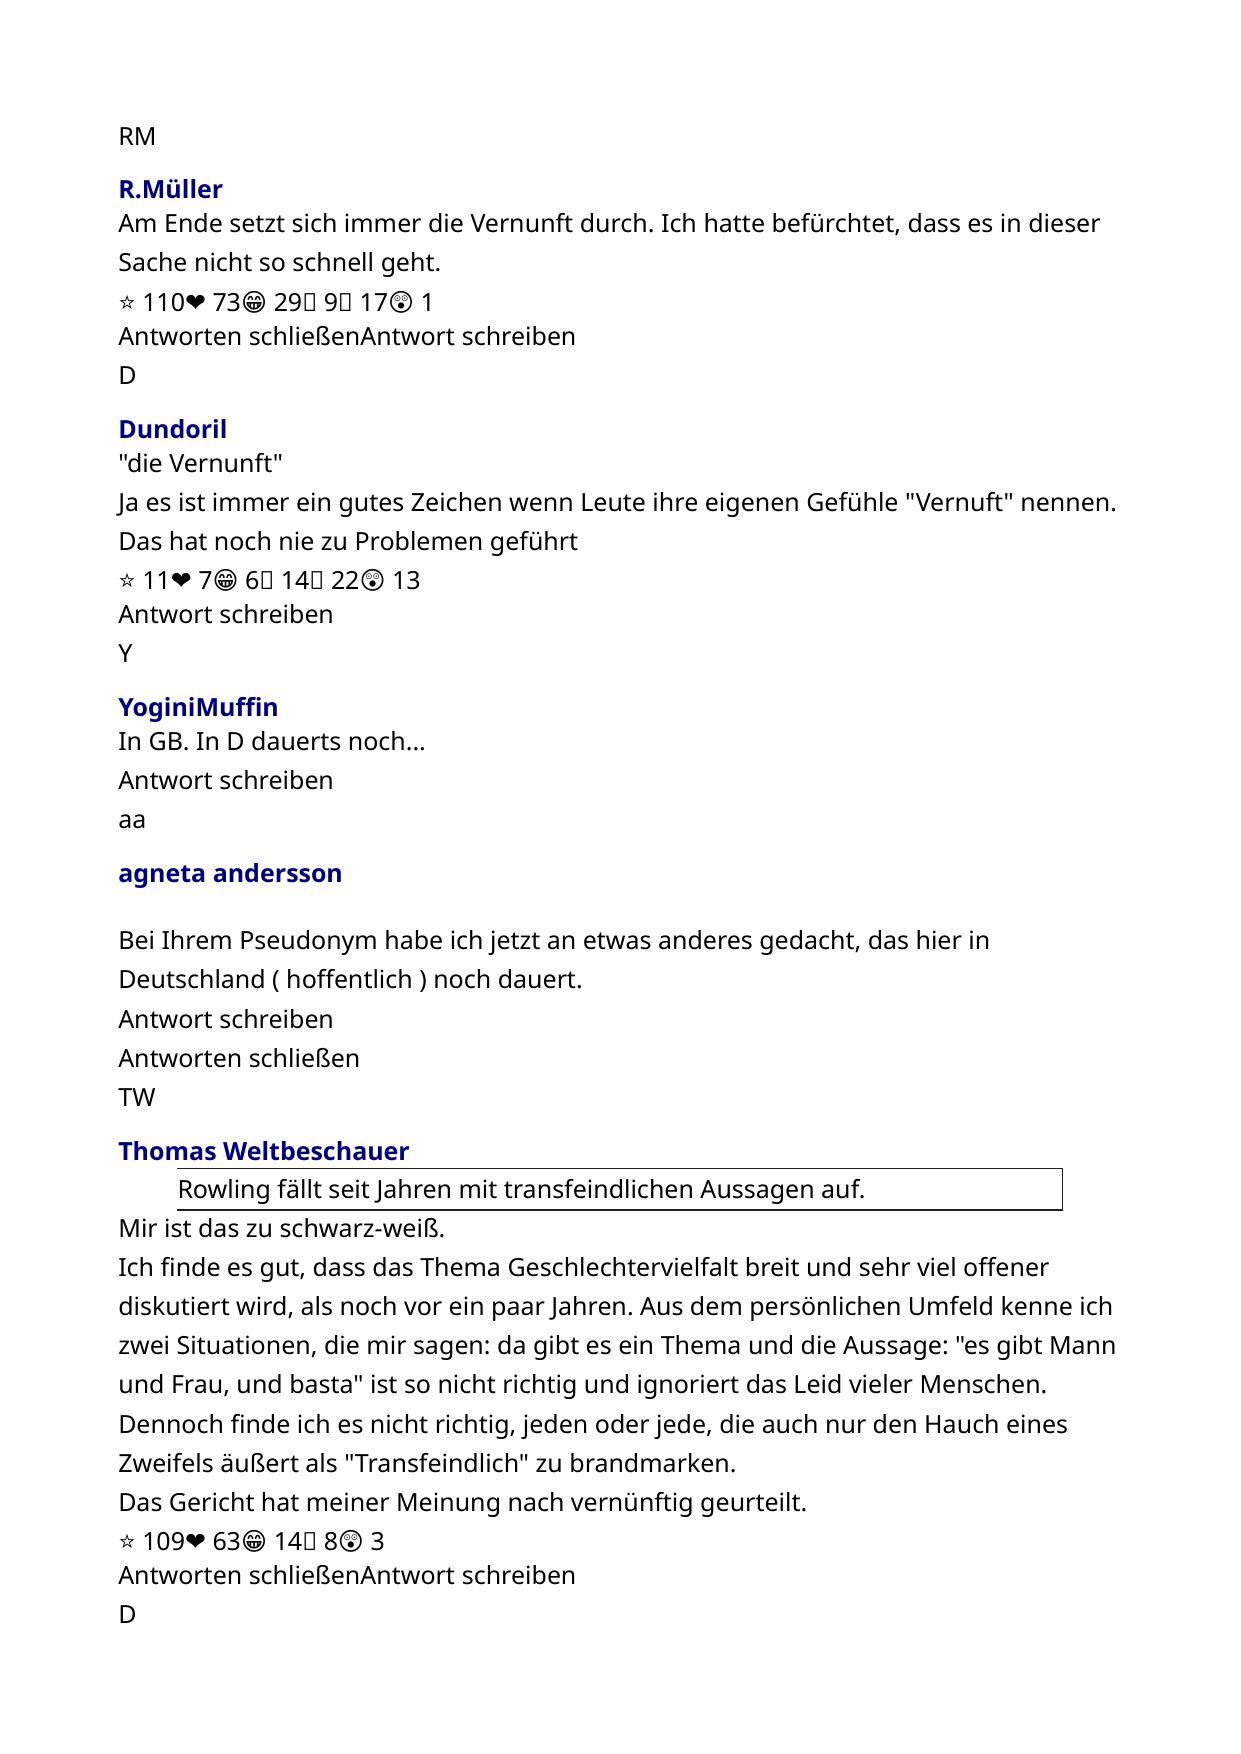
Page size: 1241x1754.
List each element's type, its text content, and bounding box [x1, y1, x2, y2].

text Bei Ihrem Pseudonym habe ich jetzt an etwas anderes gedacht, das hier in Deutschland ( hoffentlich ) noch dauert. [118, 923, 1122, 996]
text Mir ist das zu schwarz-weiß. [118, 1211, 1122, 1244]
subtitle Dundoril [118, 411, 1122, 445]
text TW [118, 1080, 1122, 1114]
text aa [118, 802, 1122, 836]
text D [118, 1597, 1122, 1631]
text Dennoch finde ich es nicht richtig, jeden oder jede, die auch nur den Hauch eines Zweifels äußert als "Transfeindlich" zu brandmarken. [118, 1406, 1122, 1479]
text Das Gericht hat meiner Meinung nach vernünftig geurteilt. [118, 1485, 1122, 1519]
text Rowling fällt seit Jahren mit transfeindlichen Aussagen auf. [177, 1169, 1062, 1209]
text Antworten schließen [118, 1041, 1122, 1074]
text Antworten schließenAntwort schreiben [118, 318, 1122, 352]
text Antwort schreiben [118, 1001, 1122, 1035]
subtitle YoginiMuffin [118, 690, 1122, 724]
text Antworten schließenAntwort schreiben [118, 1558, 1122, 1592]
text D [118, 357, 1122, 392]
text ⭐️ 11❤️ 7😁 6🙁 14🤨 22😲 13 [118, 563, 1122, 597]
text Y [118, 636, 1122, 670]
subtitle agneta andersson [118, 856, 1122, 890]
text ⭐️ 109❤️ 63😁 14🤨 8😲 3 [118, 1524, 1122, 1558]
text "die Vernunft" [118, 445, 1122, 479]
text In GB. In D dauerts noch... [118, 724, 1122, 758]
text Antwort schreiben [118, 763, 1122, 797]
text Antwort schreiben [118, 597, 1122, 631]
text Ja es ist immer ein gutes Zeichen wenn Leute ihre eigenen Gefühle "Vernuft" nennen. Das hat noch nie zu Problemen geführt [118, 484, 1122, 558]
text ⭐️ 110❤️ 73😁 29🙁 9🤨 17😲 1 [118, 284, 1122, 318]
text Ich finde es gut, dass das Thema Geschlechtervielfalt breit und sehr viel offener diskutiert wird, als noch vor ein paar Jahren. Aus dem persönlichen Umfeld kenne ich zwei Situationen, die mir sagen: da gibt es ein Thema und die Aussage: "es gibt Mann und Frau, und basta" ist so nicht richtig und ignoriert das Leid vieler Menschen. [118, 1250, 1122, 1401]
subtitle R.Müller [118, 172, 1122, 206]
subtitle Thomas Weltbeschauer [118, 1133, 1122, 1167]
text Am Ende setzt sich immer die Vernunft durch. Ich hatte befürchtet, dass es in dieser Sache nicht so schnell geht. [118, 206, 1122, 279]
text RM [118, 118, 1122, 152]
